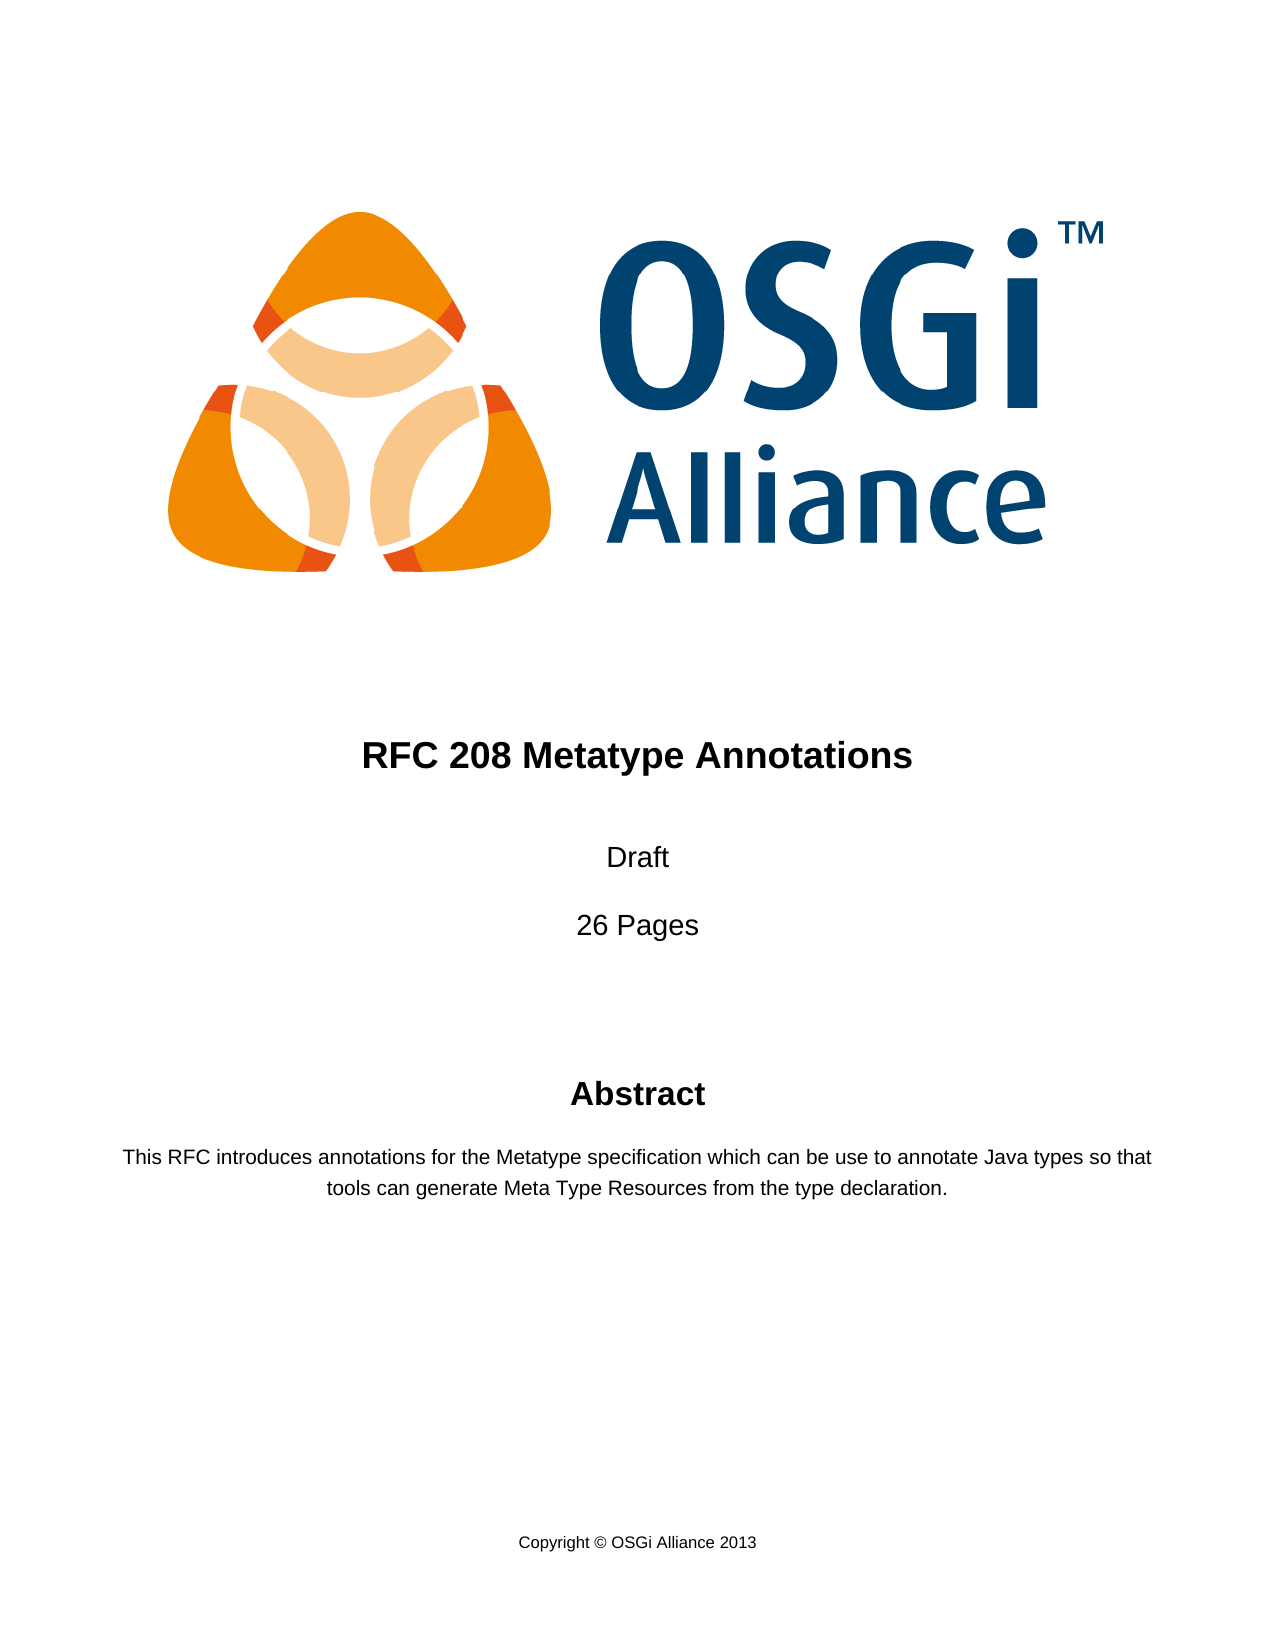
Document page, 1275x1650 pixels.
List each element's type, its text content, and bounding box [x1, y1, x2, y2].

picture [112, 158, 1163, 626]
title RFC 208 Metatype Annotations [112, 733, 1162, 776]
title Draft 26 Pages [112, 841, 1162, 941]
text This RFC introduces annotations for the Metatype specification which can be use to annotate Java types so that tools can generate Meta Type Resources from the type declaration. [112, 1137, 1162, 1200]
text Abstract [112, 1074, 1162, 1112]
